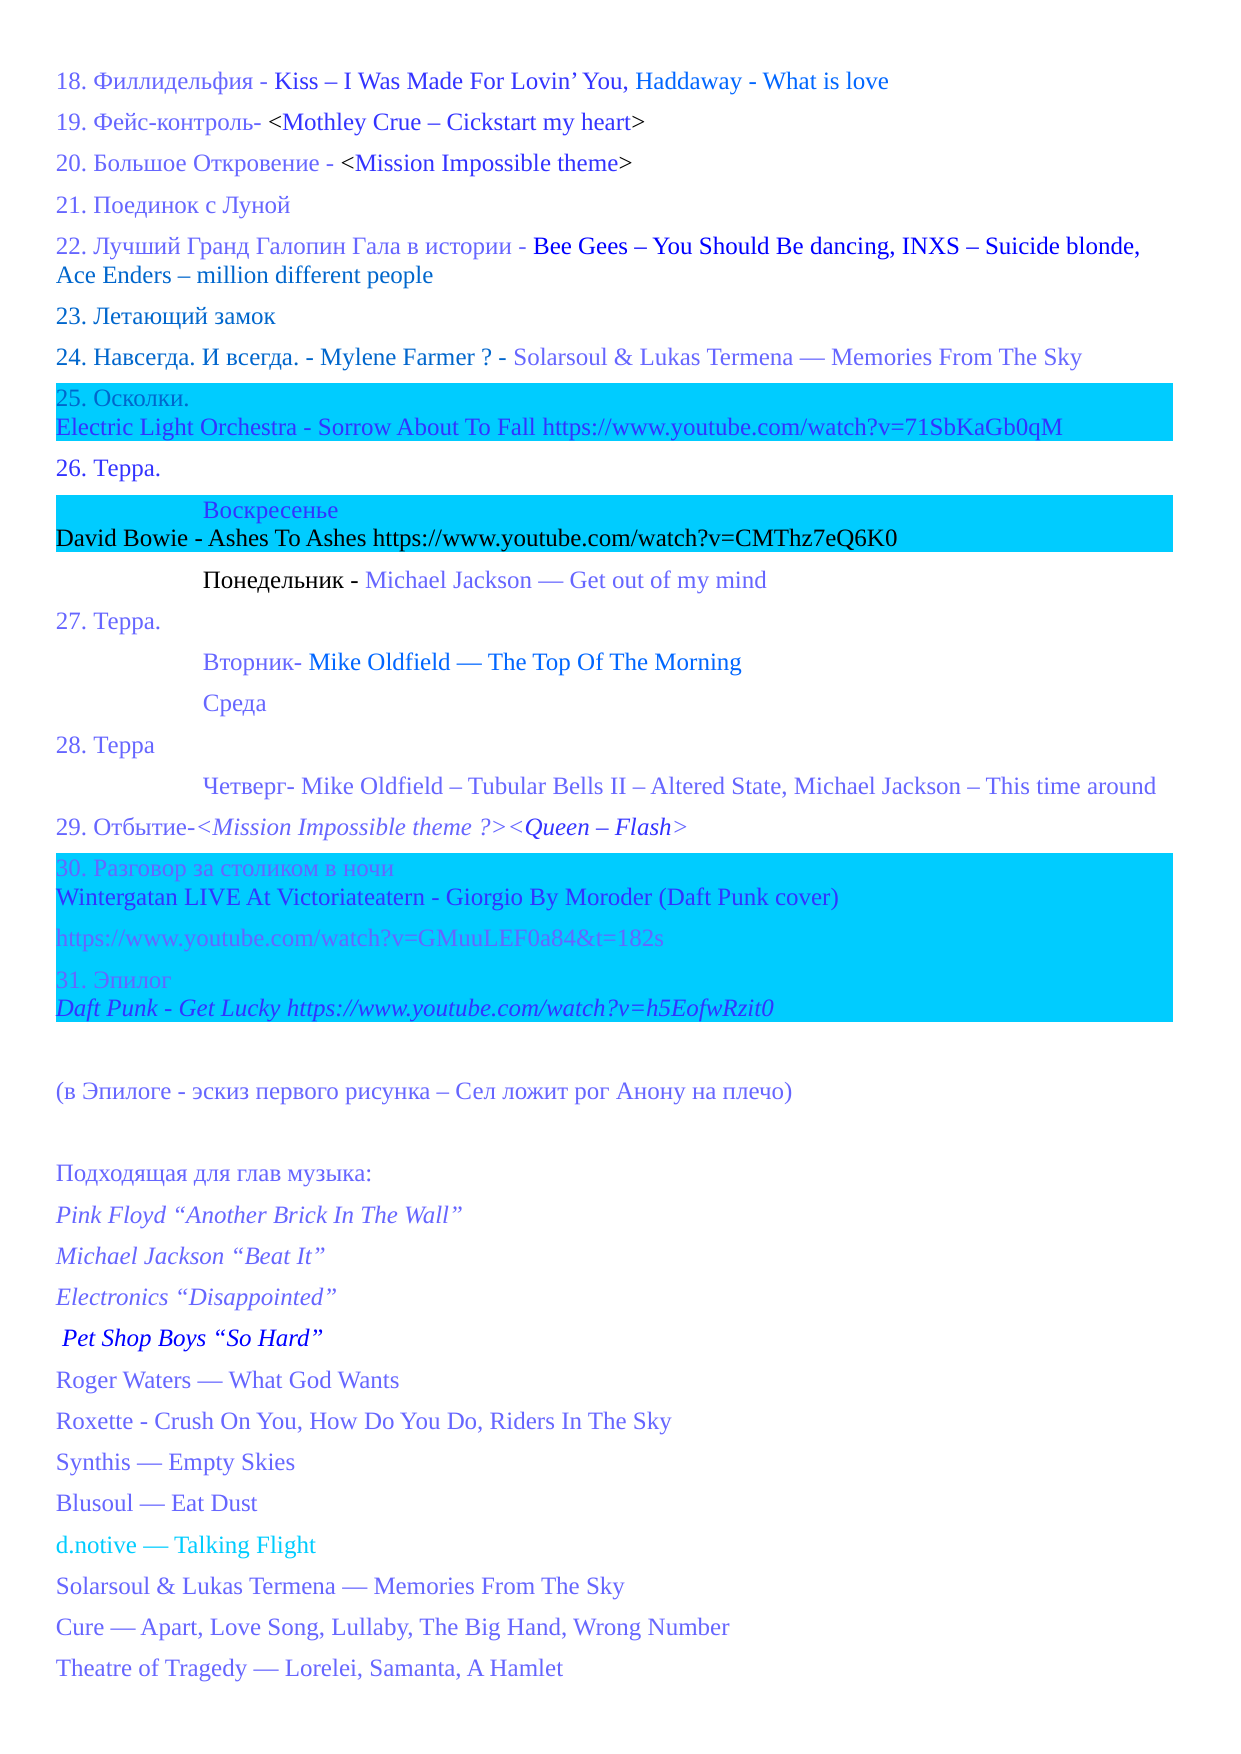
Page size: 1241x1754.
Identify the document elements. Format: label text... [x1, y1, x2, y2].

text 28. Терра [56, 730, 1173, 758]
text 29. Отбытие-<Mission Impossible theme ?><Queen – Flash> [56, 812, 1173, 841]
text Solarsoul & Lukas Termena — Memories From The Sky [56, 1571, 1173, 1600]
text Вторник- Mike Oldfield — The Top Of The Morning [56, 647, 1173, 676]
text Понедельник - Michael Jackson — Get out of my mind [56, 565, 1173, 593]
text Pink Floyd “Another Brick In The Wall” [56, 1200, 1173, 1228]
text 31. Эпилог Daft Punk - Get Lucky https://www.youtube.com/watch?v=h5EofwRzit0 [56, 965, 1173, 1022]
text Blusoul — Eat Dust [56, 1488, 1173, 1517]
text 23. Летающий замок [56, 301, 1173, 330]
text 27. Терра. [56, 606, 1173, 635]
text 20. Большое Откровение - <Mission Impossible theme> [56, 148, 1173, 177]
text Cure — Apart, Love Song, Lullaby, The Big Hand, Wrong Number [56, 1612, 1173, 1641]
text d.notive — Talking Flight [56, 1530, 1173, 1558]
text Theatre of Tragedy — Lorelei, Samanta, A Hamlet [56, 1653, 1173, 1682]
text Roxette - Crush On You, How Do You Do, Riders In The Sky [56, 1406, 1173, 1435]
text 24. Навсегда. И всегда. - Mylene Farmer ? - Solarsoul & Lukas Termena — Memories From The Sky [56, 342, 1173, 371]
text Electronics “Disappointed” [56, 1282, 1173, 1311]
text 18. Филлидельфия - Kiss – I Was Made For Lovin’ You, Haddaway - What is love [56, 66, 1173, 95]
text 22. Лучший Гранд Галопин Гала в истории - Bee Gees – You Should Be dancing, INXS – Suicide blonde, Ace Enders – million different people [56, 231, 1173, 288]
text https://www.youtube.com/watch?v=GMuuLEF0a84&t=182s [56, 923, 1173, 952]
text Среда [56, 688, 1173, 717]
text 30. Разговор за столиком в ночи Wintergatan LIVE At Victoriateatern - Giorgio By Moroder (Daft Punk cover) [56, 853, 1173, 911]
text Подходящая для глав музыка: [56, 1158, 1173, 1187]
text 19. Фейс-контроль- <Mothley Crue – Cickstart my heart> [56, 107, 1173, 136]
text Roger Waters — What God Wants [56, 1365, 1173, 1393]
text Pet Shop Boys “So Hard” [56, 1323, 1173, 1352]
text Четверг- Mike Oldfield – Tubular Bells II – Altered State, Michael Jackson – This time around [56, 771, 1173, 800]
text (в Эпилоге - эскиз первого рисунка – Сел ложит рог Анону на плечо) [56, 1076, 1173, 1105]
text 26. Терра. [56, 453, 1173, 482]
text Воскресенье David Bowie - Ashes To Ashes https://www.youtube.com/watch?v=CMThz7eQ6K0 [56, 495, 1173, 552]
text 21. Поединок с Луной [56, 190, 1173, 218]
text Michael Jackson “Beat It” [56, 1241, 1173, 1270]
text 25. Осколки. Electric Light Orchestra - Sorrow About To Fall https://www.youtube.com/watch?v=71SbKaGb0qM [56, 383, 1173, 441]
text Synthis — Empty Skies [56, 1447, 1173, 1476]
